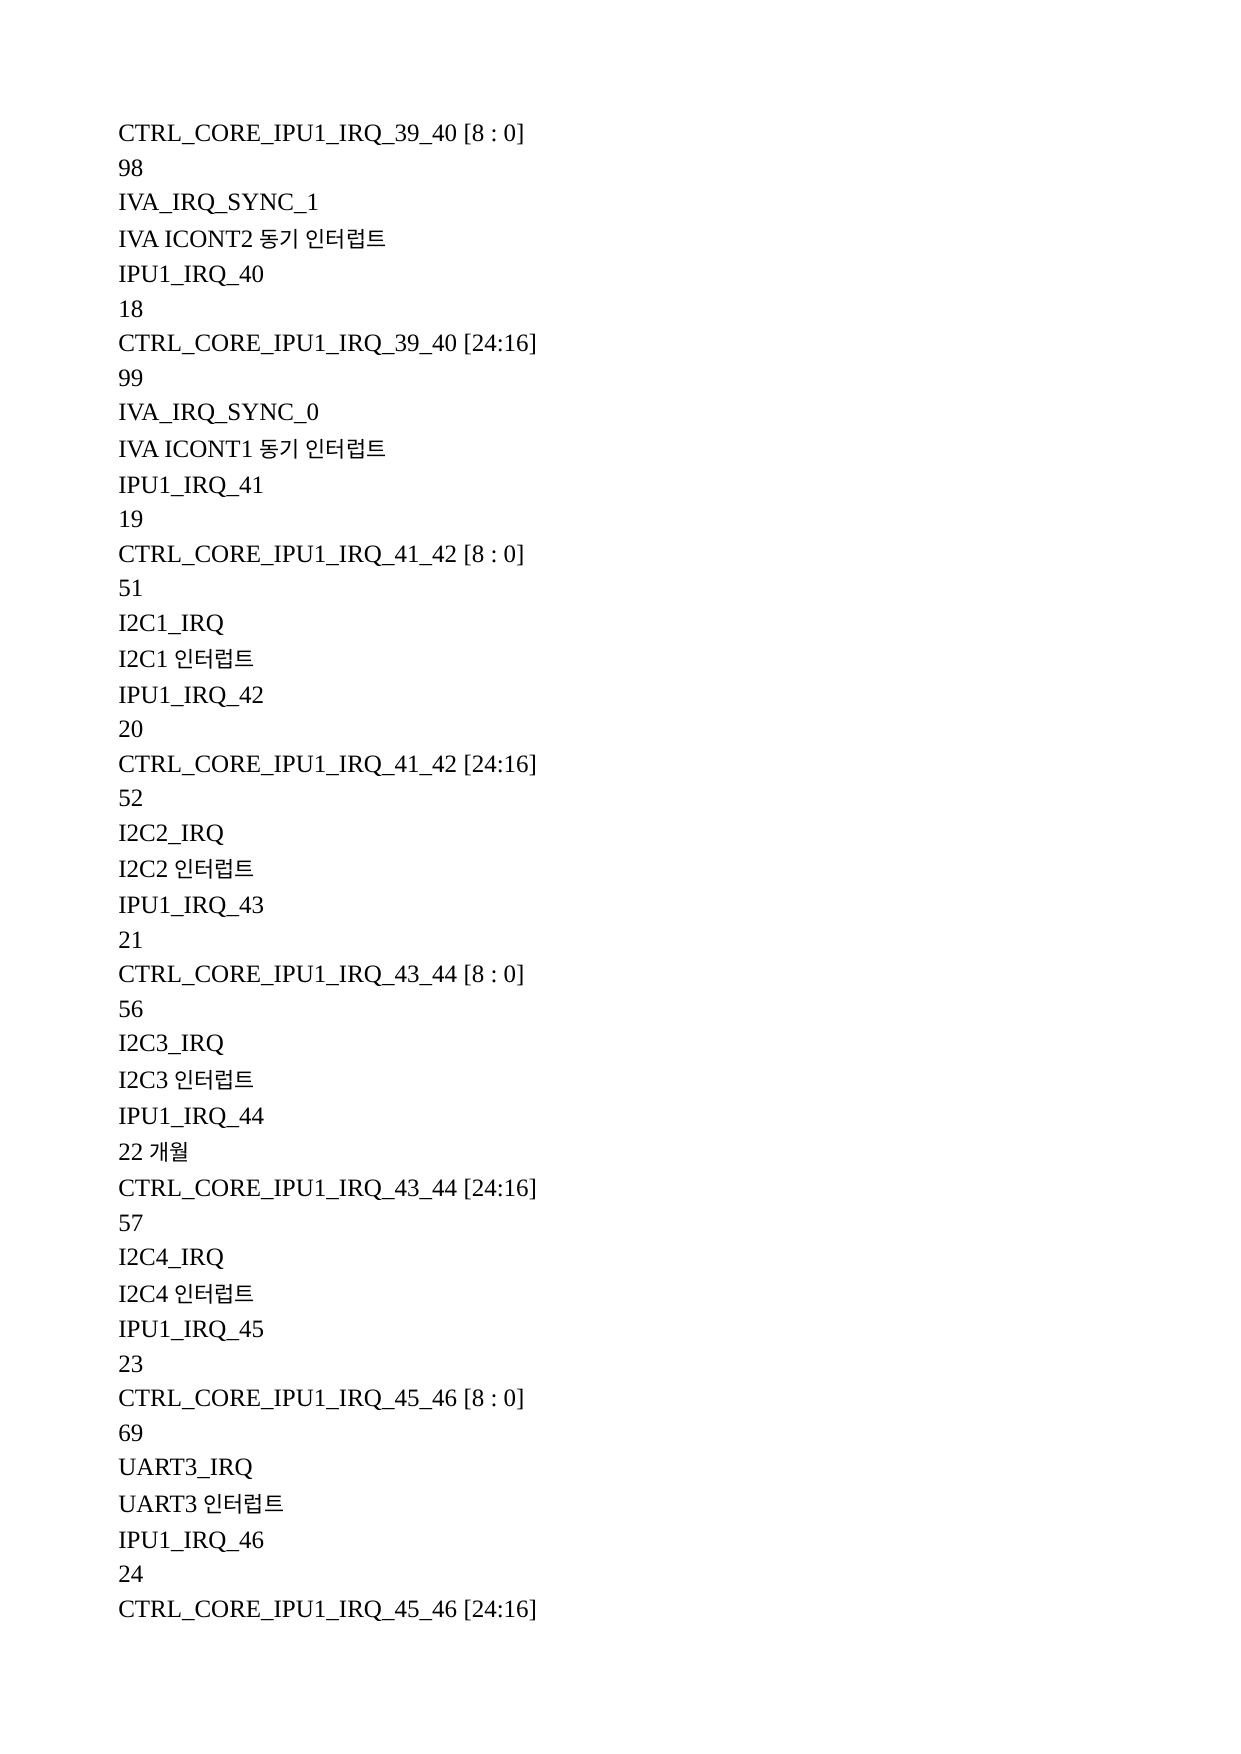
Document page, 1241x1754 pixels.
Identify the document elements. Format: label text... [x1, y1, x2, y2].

text 18 [118, 294, 1122, 323]
text IVA_IRQ_SYNC_0 [118, 397, 1122, 426]
text 23 [118, 1349, 1122, 1378]
text 57 [118, 1208, 1122, 1236]
text 24 [118, 1559, 1122, 1588]
text I2C1 인터럽트 [118, 642, 1122, 674]
text 69 [118, 1418, 1122, 1447]
text UART3 인터럽트 [118, 1487, 1122, 1518]
text 22 개월 [118, 1135, 1122, 1167]
text CTRL_CORE_IPU1_IRQ_39_40 [8 : 0] [118, 118, 1122, 147]
text IVA_IRQ_SYNC_1 [118, 187, 1122, 216]
text 56 [118, 994, 1122, 1023]
text 51 [118, 573, 1122, 602]
text 19 [118, 504, 1122, 533]
text CTRL_CORE_IPU1_IRQ_41_42 [8 : 0] [118, 539, 1122, 567]
text CTRL_CORE_IPU1_IRQ_43_44 [24:16] [118, 1173, 1122, 1202]
text 98 [118, 153, 1122, 181]
text I2C4 인터럽트 [118, 1277, 1122, 1308]
text CTRL_CORE_IPU1_IRQ_39_40 [24:16] [118, 328, 1122, 357]
text IPU1_IRQ_40 [118, 259, 1122, 288]
text IPU1_IRQ_44 [118, 1101, 1122, 1129]
text IPU1_IRQ_42 [118, 680, 1122, 709]
text UART3_IRQ [118, 1452, 1122, 1481]
text IPU1_IRQ_43 [118, 890, 1122, 919]
text I2C3_IRQ [118, 1028, 1122, 1057]
text CTRL_CORE_IPU1_IRQ_43_44 [8 : 0] [118, 959, 1122, 988]
text I2C1_IRQ [118, 608, 1122, 636]
text I2C2 인터럽트 [118, 852, 1122, 884]
text 52 [118, 783, 1122, 812]
text IVA ICONT1 동기 인터럽트 [118, 432, 1122, 463]
text 21 [118, 925, 1122, 954]
text 99 [118, 363, 1122, 392]
text CTRL_CORE_IPU1_IRQ_45_46 [8 : 0] [118, 1383, 1122, 1412]
text I2C2_IRQ [118, 818, 1122, 847]
text I2C3 인터럽트 [118, 1063, 1122, 1094]
text IPU1_IRQ_45 [118, 1314, 1122, 1343]
text CTRL_CORE_IPU1_IRQ_45_46 [24:16] [118, 1594, 1122, 1622]
text I2C4_IRQ [118, 1242, 1122, 1271]
text IPU1_IRQ_46 [118, 1525, 1122, 1553]
text IVA ICONT2 동기 인터럽트 [118, 222, 1122, 253]
text CTRL_CORE_IPU1_IRQ_41_42 [24:16] [118, 749, 1122, 778]
text IPU1_IRQ_41 [118, 470, 1122, 498]
text 20 [118, 714, 1122, 743]
